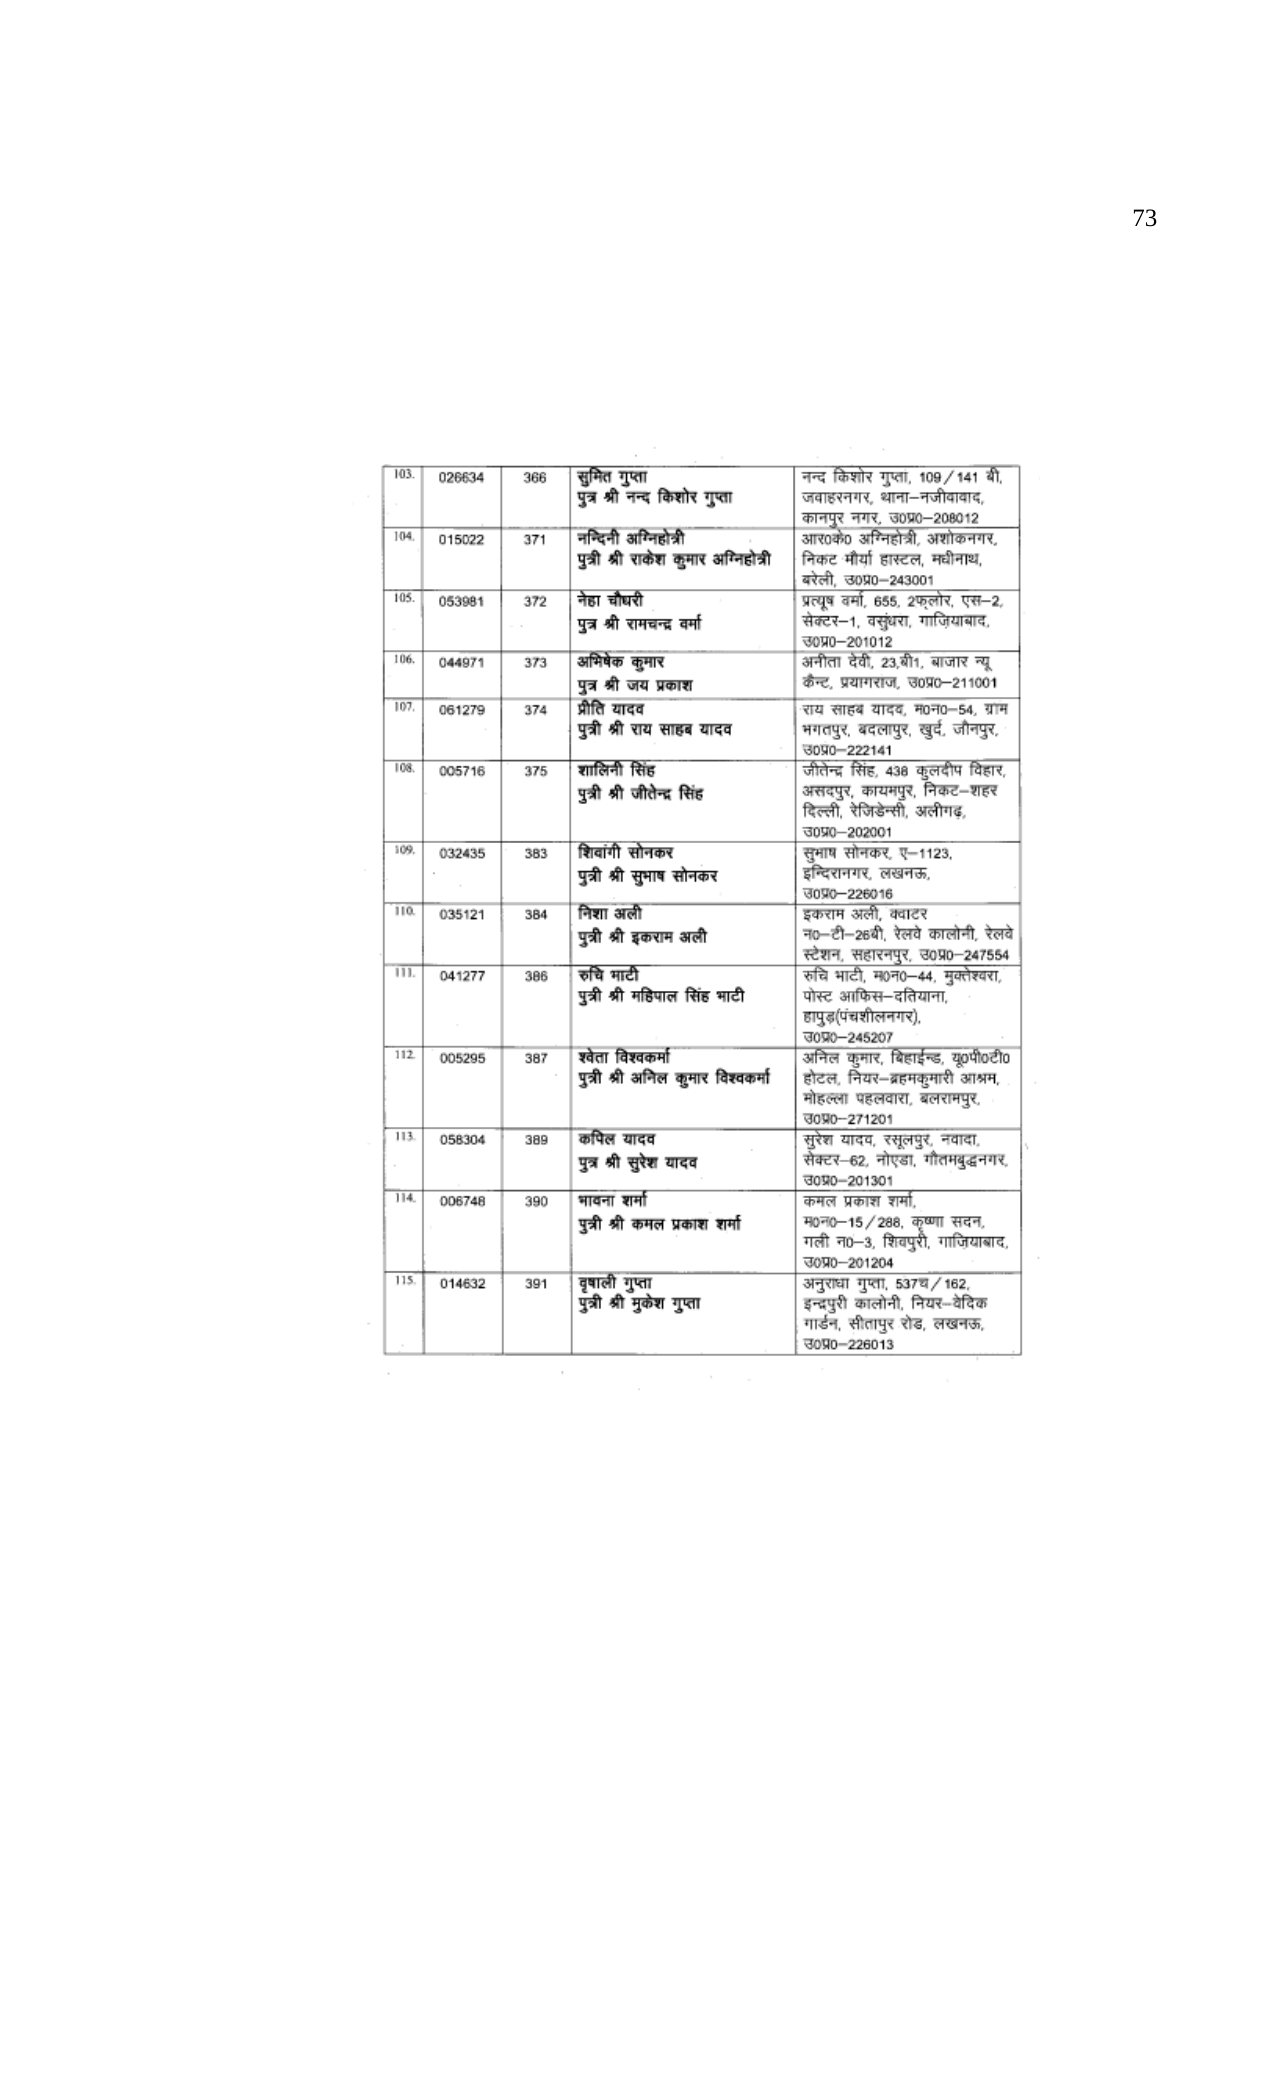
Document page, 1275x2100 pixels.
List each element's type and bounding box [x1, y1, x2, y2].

picture [352, 438, 1041, 1395]
